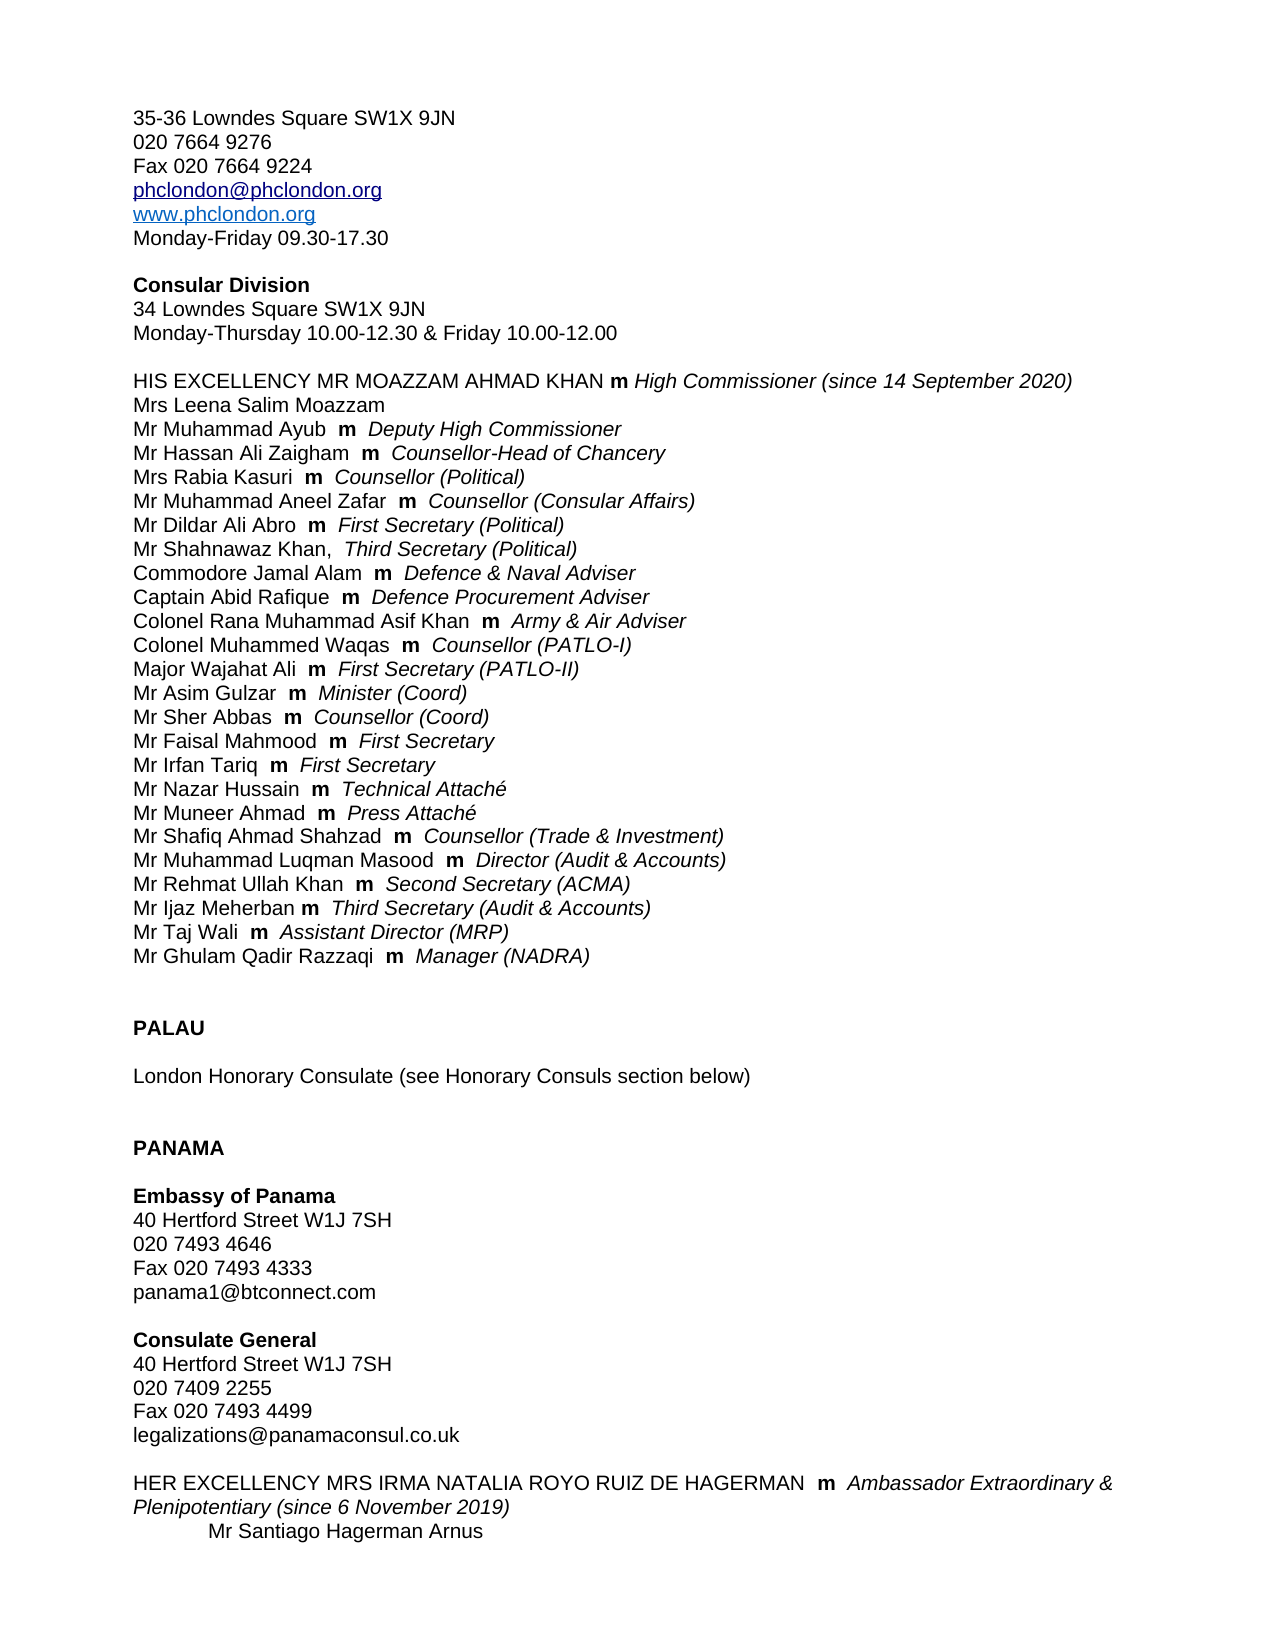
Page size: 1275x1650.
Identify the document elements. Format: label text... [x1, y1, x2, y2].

text Colonel Rana Muhammad Asif Khan m Army & Air Adviser [133, 609, 1181, 633]
text 020 7493 4646 [133, 1232, 1181, 1256]
text Mr Sher Abbas m Counsellor (Coord) [133, 704, 1181, 728]
text phclondon@phclondon.org [133, 177, 1181, 201]
text Mr Shahnawaz Khan, Third Secretary (Political) [133, 537, 1181, 561]
text Mr Asim Gulzar m Minister (Coord) [133, 681, 1181, 704]
text Mr Muneer Ahmad m Press Attaché [133, 800, 1181, 824]
text legalizations@panamaconsul.co.uk [133, 1423, 1181, 1447]
text www.phclondon.org [133, 201, 1181, 225]
text Fax 020 7493 4333 [133, 1256, 1181, 1279]
text Captain Abid Rafique m Defence Procurement Adviser [133, 585, 1181, 609]
text panama1@btconnect.com [133, 1279, 1181, 1303]
text PALAU [133, 1016, 1181, 1040]
text London Honorary Consulate (see Honorary Consuls section below) [133, 1064, 1181, 1088]
text Mr Ghulam Qadir Razzaqi m Manager (NADRA) [133, 944, 1181, 968]
text 020 7664 9276 [133, 129, 1181, 153]
text Commodore Jamal Alam m Defence & Naval Adviser [133, 561, 1181, 585]
text Mr Irfan Tariq m First Secretary [133, 752, 1181, 776]
text Consulate General [133, 1327, 1181, 1351]
text 34 Lowndes Square SW1X 9JN [133, 297, 1181, 321]
text Mr Dildar Ali Abro m First Secretary (Political) [133, 513, 1181, 537]
text Mr Muhammad Luqman Masood m Director (Audit & Accounts) [133, 848, 1181, 872]
text Mr Hassan Ali Zaigham m Counsellor-Head of Chancery [133, 441, 1181, 465]
text Mr Faisal Mahmood m First Secretary [133, 728, 1181, 752]
text Mr Nazar Hussain m Technical Attaché [133, 776, 1181, 800]
text HER EXCELLENCY MRS IRMA NATALIA ROYO RUIZ DE HAGERMAN m Ambassador Extraordinary & Plenipotentiary (since 6 November 2019) [133, 1471, 1181, 1519]
text PANAMA [133, 1136, 1181, 1160]
text 40 Hertford Street W1J 7SH [133, 1351, 1181, 1375]
text Mr Muhammad Aneel Zafar m Counsellor (Consular Affairs) [133, 489, 1181, 513]
text Fax 020 7664 9224 [133, 153, 1181, 177]
text HIS EXCELLENCY MR MOAZZAM AHMAD KHAN m High Commissioner (since 14 September 2020) [133, 369, 1181, 393]
text Mrs Rabia Kasuri m Counsellor (Political) [133, 465, 1181, 489]
text Monday-Friday 09.30-17.30 [133, 225, 1181, 249]
text Major Wajahat Ali m First Secretary (PATLO-II) [133, 657, 1181, 681]
text 40 Hertford Street W1J 7SH [133, 1208, 1181, 1232]
text Mr Santiago Hagerman Arnus [133, 1519, 1181, 1543]
text 020 7409 2255 [133, 1375, 1181, 1399]
text Consular Division [133, 273, 1181, 297]
text Monday-Thursday 10.00-12.30 & Friday 10.00-12.00 [133, 321, 1181, 345]
text Mr Ijaz Meherban m Third Secretary (Audit & Accounts) [133, 896, 1181, 920]
text Mr Shafiq Ahmad Shahzad m Counsellor (Trade & Investment) [133, 824, 1181, 848]
text Colonel Muhammed Waqas m Counsellor (PATLO-I) [133, 633, 1181, 657]
text Mr Muhammad Ayub m Deputy High Commissioner [133, 417, 1181, 441]
text Mr Rehmat Ullah Khan m Second Secretary (ACMA) [133, 872, 1181, 896]
text Mrs Leena Salim Moazzam [133, 393, 1181, 417]
text Mr Taj Wali m Assistant Director (MRP) [133, 920, 1181, 944]
text 35-36 Lowndes Square SW1X 9JN [133, 106, 1181, 129]
text Fax 020 7493 4499 [133, 1399, 1181, 1423]
text Embassy of Panama [133, 1184, 1181, 1208]
